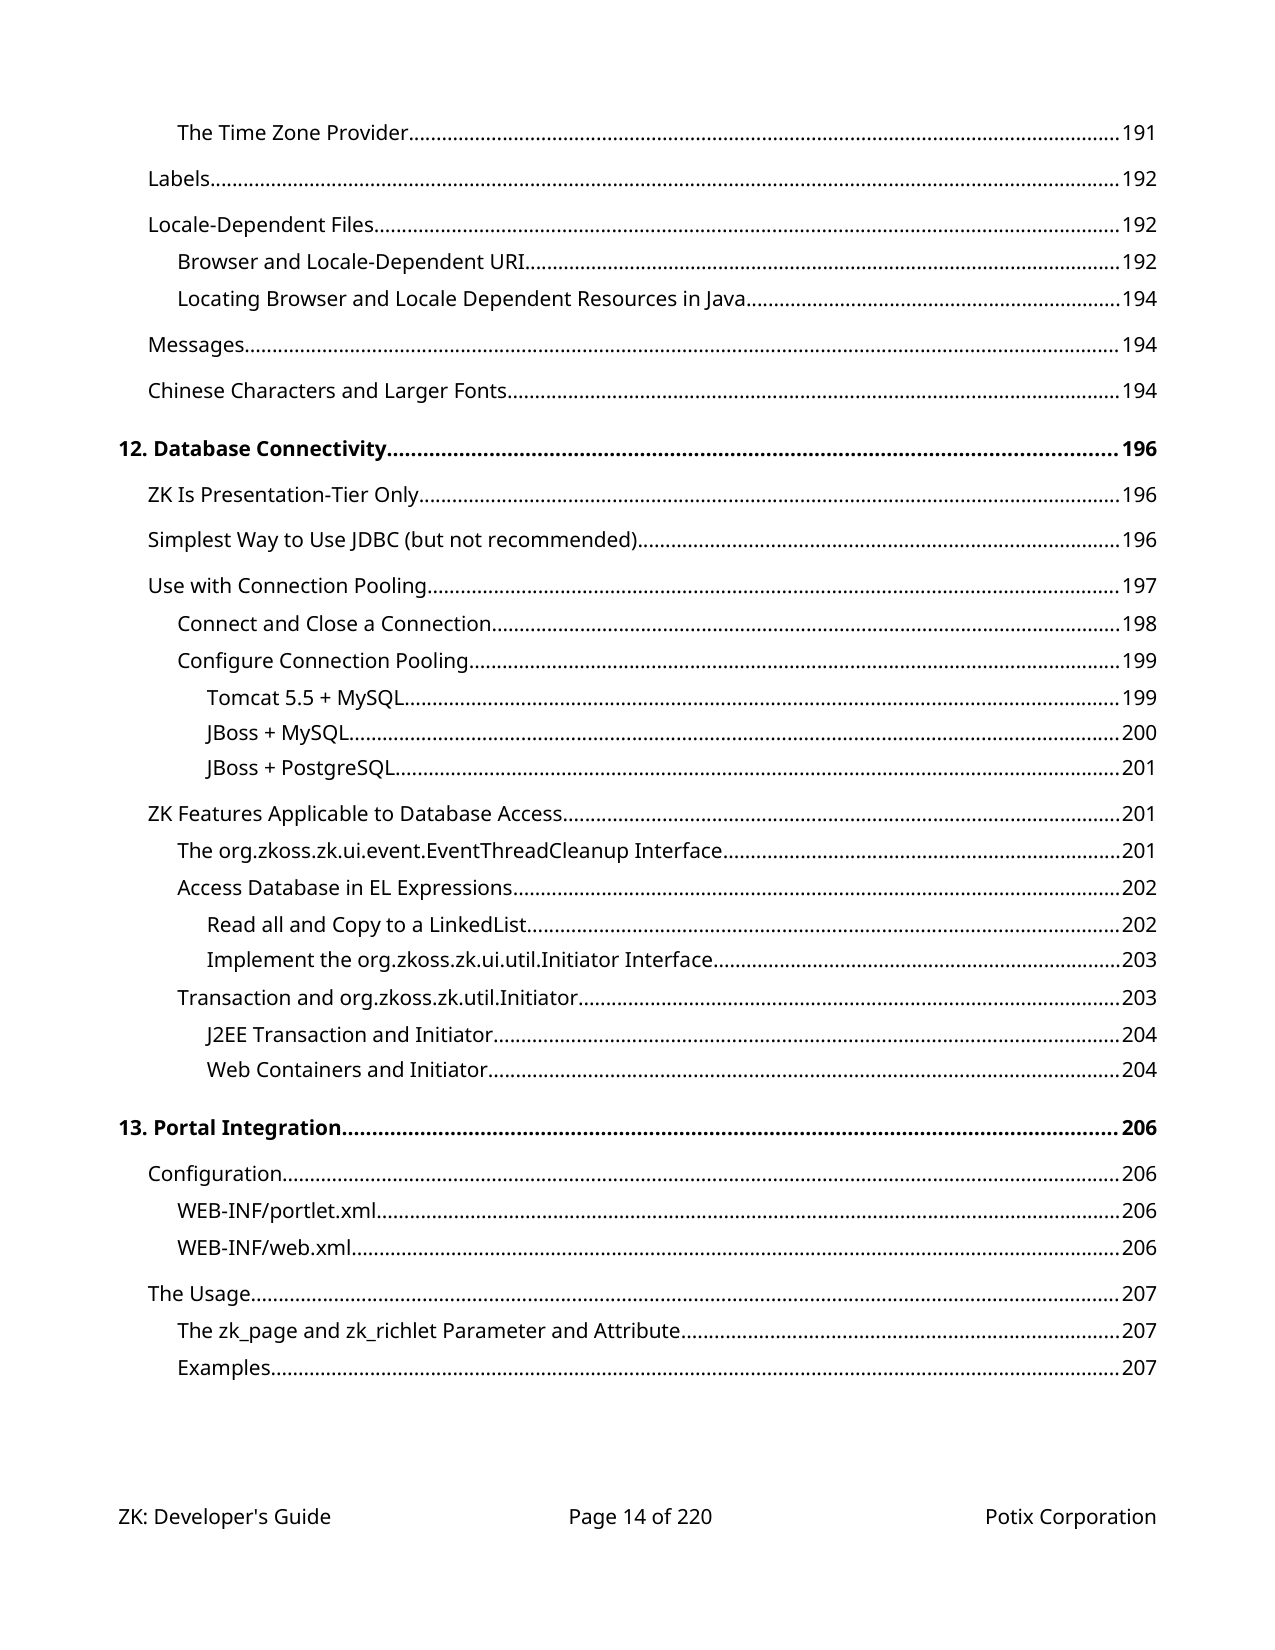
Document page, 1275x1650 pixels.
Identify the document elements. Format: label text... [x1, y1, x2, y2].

text Read all and Copy to a LinkedList 202 [207, 910, 1157, 939]
text The org.zkoss.zk.ui.event.EventThreadCleanup Interface 201 [177, 836, 1157, 864]
text Use with Connection Pooling 197 [148, 572, 1157, 600]
text Configure Connection Pooling 199 [177, 646, 1157, 674]
text Web Containers and Initiator 204 [207, 1055, 1157, 1083]
text Simplest Way to Use JDBC (but not recommended) 196 [148, 526, 1157, 554]
text Browser and Locale-Dependent URI 192 [177, 247, 1157, 275]
text Implement the org.zkoss.zk.ui.util.Initiator Interface 203 [207, 946, 1157, 974]
text J2EE Transaction and Initiator 204 [207, 1020, 1157, 1048]
text 13. Portal Integration 206 [118, 1113, 1157, 1141]
text JBoss + MySQL 200 [207, 718, 1157, 746]
text Access Database in EL Expressions 202 [177, 873, 1157, 902]
text Locale-Dependent Files 192 [148, 210, 1157, 238]
text Examples 207 [177, 1353, 1157, 1381]
text Transaction and org.zkoss.zk.util.Initiator 203 [177, 983, 1157, 1011]
text Configuration 206 [148, 1159, 1157, 1187]
text Messages 194 [148, 330, 1157, 358]
text JBoss + PostgreSQL 201 [207, 753, 1157, 781]
text ZK Features Applicable to Database Access 201 [148, 799, 1157, 827]
text 12. Database Connectivity 196 [118, 434, 1157, 462]
text Tomcat 5.5 + MySQL 199 [207, 683, 1157, 711]
text Chinese Characters and Larger Fonts 194 [148, 376, 1157, 404]
text The Usage 207 [148, 1279, 1157, 1307]
text WEB-INF/portlet.xml 206 [177, 1196, 1157, 1224]
text The zk_page and zk_richlet Parameter and Attribute 207 [177, 1316, 1157, 1344]
text Locating Browser and Locale Dependent Resources in Java 194 [177, 284, 1157, 312]
text Connect and Close a Connection 198 [177, 609, 1157, 637]
text The Time Zone Provider 191 [177, 118, 1157, 146]
text Labels 192 [148, 164, 1157, 192]
text WEB-INF/web.xml 206 [177, 1233, 1157, 1261]
text ZK Is Presentation-Tier Only 196 [148, 480, 1157, 508]
